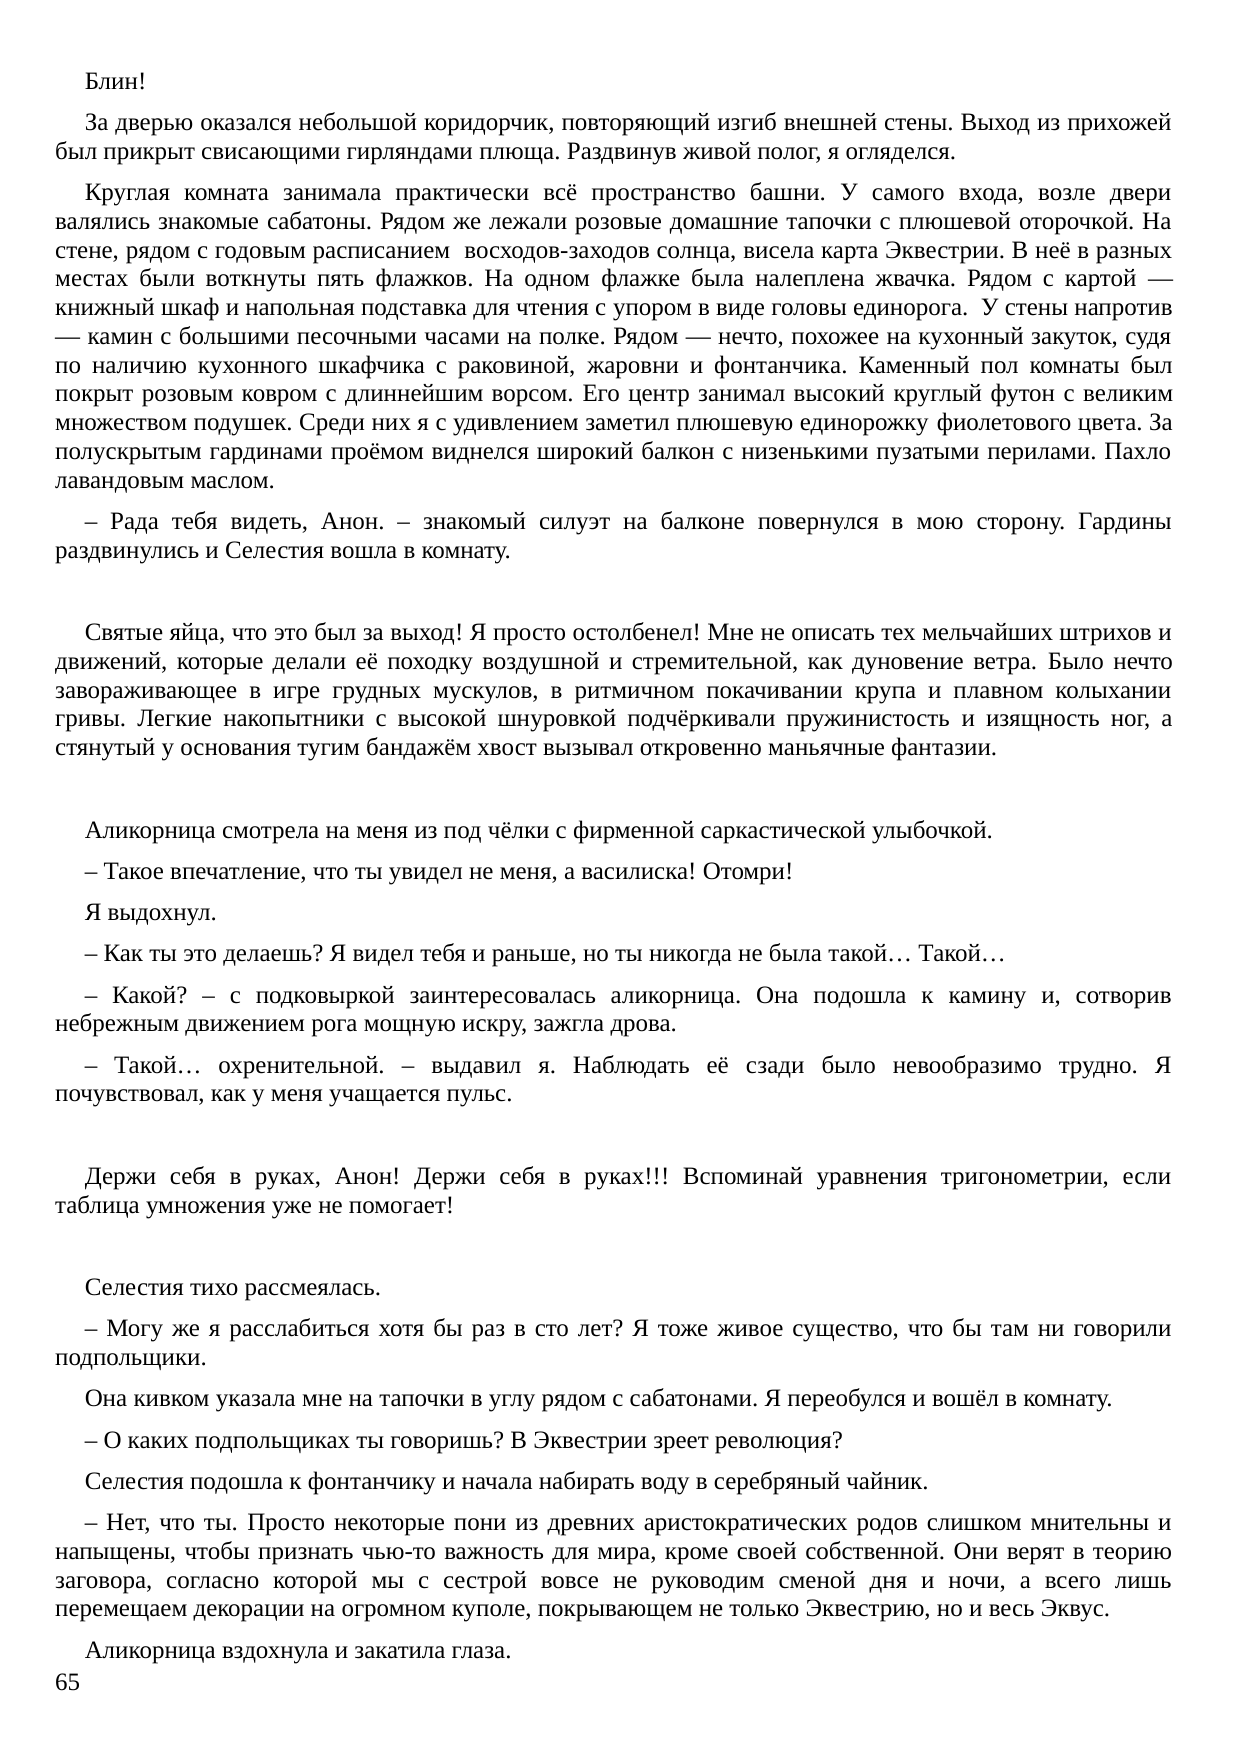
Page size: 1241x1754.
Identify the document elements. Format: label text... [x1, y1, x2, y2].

text Она кивком указала мне на тапочки в углу рядом с сабатонами. Я переобулся и вошёл в комнату. [55, 1383, 1173, 1412]
text Я выдохнул. [55, 897, 1173, 926]
text Круглая комната занимала практически всё пространство башни. У самого входа, возле двери валялись знакомые сабатоны. Рядом же лежали розовые домашние тапочки с плюшевой оторочкой. На стене, рядом с годовым расписанием восходов-заходов солнца, висела карта Эквестрии. В неё в разных местах были воткнуты пять флажков. На одном флажке была налеплена жвачка. Рядом с картой — книжный шкаф и напольная подставка для чтения с упором в виде головы единорога. У стены напротив — камин с большими песочными часами на полке. Рядом — нечто, похожее на кухонный закуток, судя по наличию кухонного шкафчика с раковиной, жаровни и фонтанчика. Каменный пол комнаты был покрыт розовым ковром с длиннейшим ворсом. Его центр занимал высокий круглый футон с великим множеством подушек. Среди них я с удивлением заметил плюшевую единорожку фиолетового цвета. За полускрытым гардинами проёмом виднелся широкий балкон с низенькими пузатыми перилами. Пахло лавандовым маслом. [55, 177, 1173, 493]
text Селестия тихо рассмеялась. [55, 1272, 1173, 1301]
text – Могу же я расслабиться хотя бы раз в сто лет? Я тоже живое существо, что бы там ни говорили подпольщики. [55, 1313, 1173, 1371]
text – О каких подпольщиках ты говоришь? В Эквестрии зреет революция? [55, 1425, 1173, 1453]
text – Рада тебя видеть, Анон. – знакомый силуэт на балконе повернулся в мою сторону. Гардины раздвинулись и Селестия вошла в комнату. [55, 506, 1173, 563]
text – Нет, что ты. Просто некоторые пони из древних аристократических родов слишком мнительны и напыщены, чтобы признать чью-то важность для мира, кроме своей собственной. Они верят в теорию заговора, согласно которой мы с сестрой вовсе не руководим сменой дня и ночи, а всего лишь перемещаем декорации на огромном куполе, покрывающем не только Эквестрию, но и весь Эквус. [55, 1507, 1173, 1622]
text Аликорница вздохнула и закатила глаза. [55, 1635, 1173, 1663]
text Святые яйца, что это был за выход! Я просто остолбенел! Мне не описать тех мельчайших штрихов и движений, которые делали её походку воздушной и стремительной, как дуновение ветра. Было нечто завораживающее в игре грудных мускулов, в ритмичном покачивании крупа и плавном колыхании гривы. Легкие накопытники с высокой шнуровкой подчёркивали пружинистость и изящность ног, а стянутый у основания тугим бандажём хвост вызывал откровенно маньячные фантазии. [55, 617, 1173, 761]
text – Такой… охренительной. – выдавил я. Наблюдать её сзади было невообразимо трудно. Я почувствовал, как у меня учащается пульс. [55, 1050, 1173, 1107]
text Селестия подошла к фонтанчику и начала набирать воду в серебряный чайник. [55, 1466, 1173, 1495]
text Аликорница смотрела на меня из под чёлки с фирменной саркастической улыбочкой. [55, 815, 1173, 843]
text За дверью оказался небольшой коридорчик, повторяющий изгиб внешней стены. Выход из прихожей был прикрыт свисающими гирляндами плюща. Раздвинув живой полог, я огляделся. [55, 107, 1173, 165]
text – Такое впечатление, что ты увидел не меня, а василиска! Отомри! [55, 856, 1173, 885]
text – Какой? – с подковыркой заинтересовалась аликорница. Она подошла к камину и, сотворив небрежным движением рога мощную искру, зажгла дрова. [55, 980, 1173, 1037]
text – Как ты это делаешь? Я видел тебя и раньше, но ты никогда не была такой… Такой… [55, 938, 1173, 967]
text Держи себя в руках, Анон! Держи себя в руках!!! Вспоминай уравнения тригонометрии, если таблица умножения уже не помогает! [55, 1161, 1173, 1218]
text Блин! [55, 66, 1173, 95]
